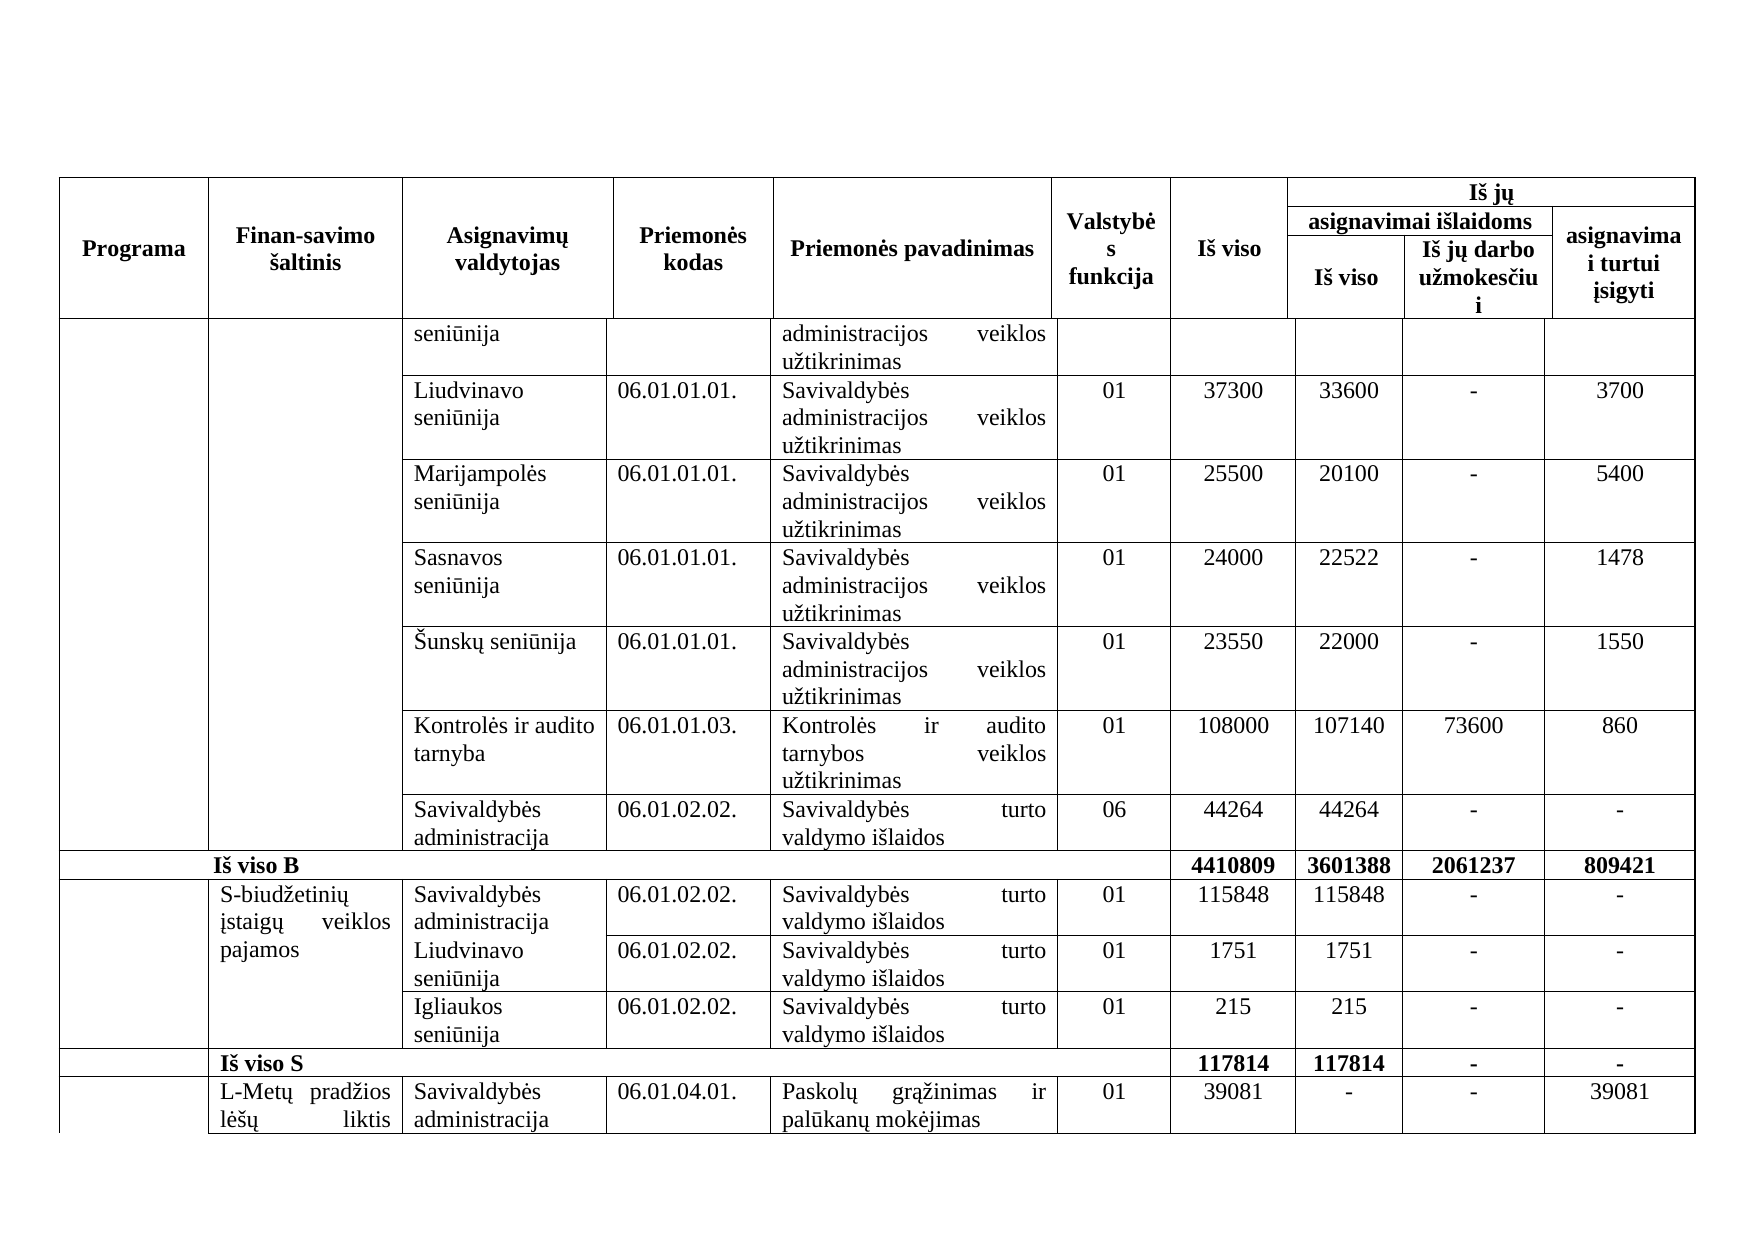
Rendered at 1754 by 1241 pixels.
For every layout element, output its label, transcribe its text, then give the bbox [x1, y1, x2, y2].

table_cell - [1403, 1049, 1544, 1076]
table_cell [1545, 319, 1694, 374]
table_cell [60, 375, 208, 458]
table_cell Iš viso B [60, 851, 1170, 879]
table_cell [60, 935, 208, 991]
table_cell 115848 [1296, 880, 1402, 935]
table_cell [209, 794, 402, 850]
table_cell 39081 [1171, 1077, 1295, 1132]
table_cell Savivaldybės administracija [403, 1077, 606, 1132]
table_cell - [1545, 1049, 1694, 1076]
table_cell 108000 [1171, 711, 1295, 794]
table_cell - [1403, 1077, 1544, 1132]
table_cell [209, 459, 402, 542]
table_cell [60, 991, 208, 1047]
table_cell 215 [1171, 992, 1295, 1047]
table_cell Igliaukos seniūnija [403, 992, 606, 1047]
table_cell Marijampolės seniūnija [403, 460, 606, 542]
table_cell - [1403, 319, 1544, 374]
table_cell [209, 375, 402, 458]
table_cell 01 [1058, 711, 1170, 794]
table_cell - [1403, 376, 1544, 458]
table_cell 06.01.01.01. [607, 460, 770, 542]
table_cell 215 [1296, 992, 1402, 1047]
table_cell Savivaldybės administracijos veiklos užtikrinimas [771, 543, 1057, 626]
table_cell [1058, 319, 1170, 374]
table_cell [209, 319, 402, 374]
table_cell - [1403, 992, 1544, 1047]
table_cell 860 [1545, 711, 1694, 794]
table_cell asignavimai turtui įsigyti [1553, 207, 1694, 318]
table_cell - [1545, 795, 1694, 850]
table_cell Savivaldybės administracijos veiklos užtikrinimas [771, 627, 1057, 710]
table_cell [1296, 319, 1402, 374]
table_cell [1171, 319, 1295, 374]
table_cell 23550 [1171, 627, 1295, 710]
table_cell [60, 1049, 208, 1076]
table_cell 01 [1058, 880, 1170, 935]
table_cell - [1545, 880, 1694, 935]
table_cell 39081 [1545, 1077, 1694, 1132]
table_cell - [1403, 936, 1544, 991]
table_cell 5400 [1545, 460, 1694, 542]
table_cell 01 [1058, 543, 1170, 626]
table_cell 1751 [1171, 936, 1295, 991]
table_cell 4410809 [1171, 851, 1295, 879]
table_cell 2061237 [1403, 851, 1544, 879]
table_cell administracijos veiklos užtikrinimas [771, 319, 1057, 374]
table_cell 06.01.01.01. [607, 627, 770, 710]
table_header Iš viso [1171, 178, 1287, 318]
table_cell 1478 [1545, 543, 1694, 626]
table_cell 06 [1058, 795, 1170, 850]
table_cell [209, 542, 402, 626]
table_header Priemonės pavadinimas [774, 178, 1051, 318]
table_cell 44264 [1171, 795, 1295, 850]
table_cell - [1403, 460, 1544, 542]
table_cell 06.01.04.01. [607, 1077, 770, 1132]
table_cell Savivaldybės turto valdymo išlaidos [771, 880, 1057, 935]
table_cell 3700 [1545, 376, 1694, 458]
table_cell Savivaldybės administracija [403, 795, 606, 850]
table_cell 3601388 [1296, 851, 1402, 879]
table_cell Liudvinavo seniūnija [403, 376, 606, 458]
table_cell - [1403, 795, 1544, 850]
table_header Asignavimų valdytojas [403, 178, 613, 318]
table_cell 25500 [1171, 460, 1295, 542]
table_cell Paskolų grąžinimas ir palūkanų mokėjimas [771, 1077, 1057, 1132]
table_cell Savivaldybės administracijos veiklos užtikrinimas [771, 376, 1057, 458]
table_cell - [1296, 1077, 1402, 1132]
table_cell L-Metų pradžios lėšų liktis [209, 1077, 402, 1132]
table_cell 22522 [1296, 543, 1402, 626]
table_cell [60, 542, 208, 626]
table_cell - [1403, 543, 1544, 626]
table_cell 44264 [1296, 795, 1402, 850]
table_cell 06.01.02.02. [607, 795, 770, 850]
table_header Valstybės funkcija [1052, 178, 1170, 318]
table_header Iš jų [1288, 178, 1694, 206]
table_cell 107140 [1296, 711, 1402, 794]
table_cell 01 [1058, 376, 1170, 458]
table_cell [60, 319, 208, 374]
table_cell [209, 626, 402, 710]
table_cell S-biudžetinių įstaigų veiklos pajamos [209, 880, 402, 991]
table_cell Savivaldybės turto valdymo išlaidos [771, 795, 1057, 850]
table_cell 73600 [1403, 711, 1544, 794]
table_cell 06.01.02.02. [607, 936, 770, 991]
table_cell 37300 [1171, 376, 1295, 458]
table_cell [60, 710, 208, 794]
table_cell 06.01.01.03. [607, 711, 770, 794]
table_cell Savivaldybės turto valdymo išlaidos [771, 936, 1057, 991]
table_cell 06.01.01.01. [607, 376, 770, 458]
table_cell [60, 626, 208, 710]
table_cell [607, 319, 770, 374]
table_cell Savivaldybės administracija [403, 880, 606, 935]
table_cell Šunskų seniūnija [403, 627, 606, 710]
table_cell 24000 [1171, 543, 1295, 626]
table_cell 115848 [1171, 880, 1295, 935]
table_cell Kontrolės ir audito tarnybos veiklos užtikrinimas [771, 711, 1057, 794]
table_cell 06.01.02.02. [607, 992, 770, 1047]
table_cell [60, 459, 208, 542]
table_cell 1550 [1545, 627, 1694, 710]
table_header Programa [60, 178, 208, 318]
table_cell 01 [1058, 936, 1170, 991]
table_cell 06.01.02.02. [607, 880, 770, 935]
table_cell 33600 [1296, 376, 1402, 458]
table_cell 01 [1058, 1077, 1170, 1132]
table_cell 1751 [1296, 936, 1402, 991]
table_cell - [1545, 936, 1694, 991]
table_header Finan-savimo šaltinis [209, 178, 402, 318]
table_cell - [1403, 627, 1544, 710]
table_cell 20100 [1296, 460, 1402, 542]
table_cell seniūnija [403, 319, 606, 374]
table_cell asignavimai išlaidoms [1288, 207, 1552, 234]
table_cell 117814 [1171, 1049, 1295, 1076]
table_cell Iš viso S [209, 1049, 1170, 1076]
table_cell [60, 1077, 208, 1132]
table_cell 809421 [1545, 851, 1694, 879]
table_cell Iš viso [1288, 236, 1404, 318]
table_cell - [1545, 992, 1694, 1047]
table_cell Iš jų darbo užmokesčiui [1405, 236, 1552, 318]
table_cell 06.01.01.01. [607, 543, 770, 626]
table_header Priemonės kodas [614, 178, 773, 318]
table_cell [209, 710, 402, 794]
table_cell 117814 [1296, 1049, 1402, 1076]
table_cell [209, 991, 402, 1047]
table_cell [60, 880, 208, 935]
table_cell 22000 [1296, 627, 1402, 710]
table_cell Savivaldybės administracijos veiklos užtikrinimas [771, 460, 1057, 542]
table_cell - [1403, 880, 1544, 935]
table_cell Kontrolės ir audito tarnyba [403, 711, 606, 794]
table_cell 01 [1058, 460, 1170, 542]
table_cell Savivaldybės turto valdymo išlaidos [771, 992, 1057, 1047]
table_cell [60, 794, 208, 850]
table_cell 01 [1058, 992, 1170, 1047]
table_cell Liudvinavo seniūnija [403, 935, 606, 991]
table_cell 01 [1058, 627, 1170, 710]
table_cell Sasnavos seniūnija [403, 543, 606, 626]
